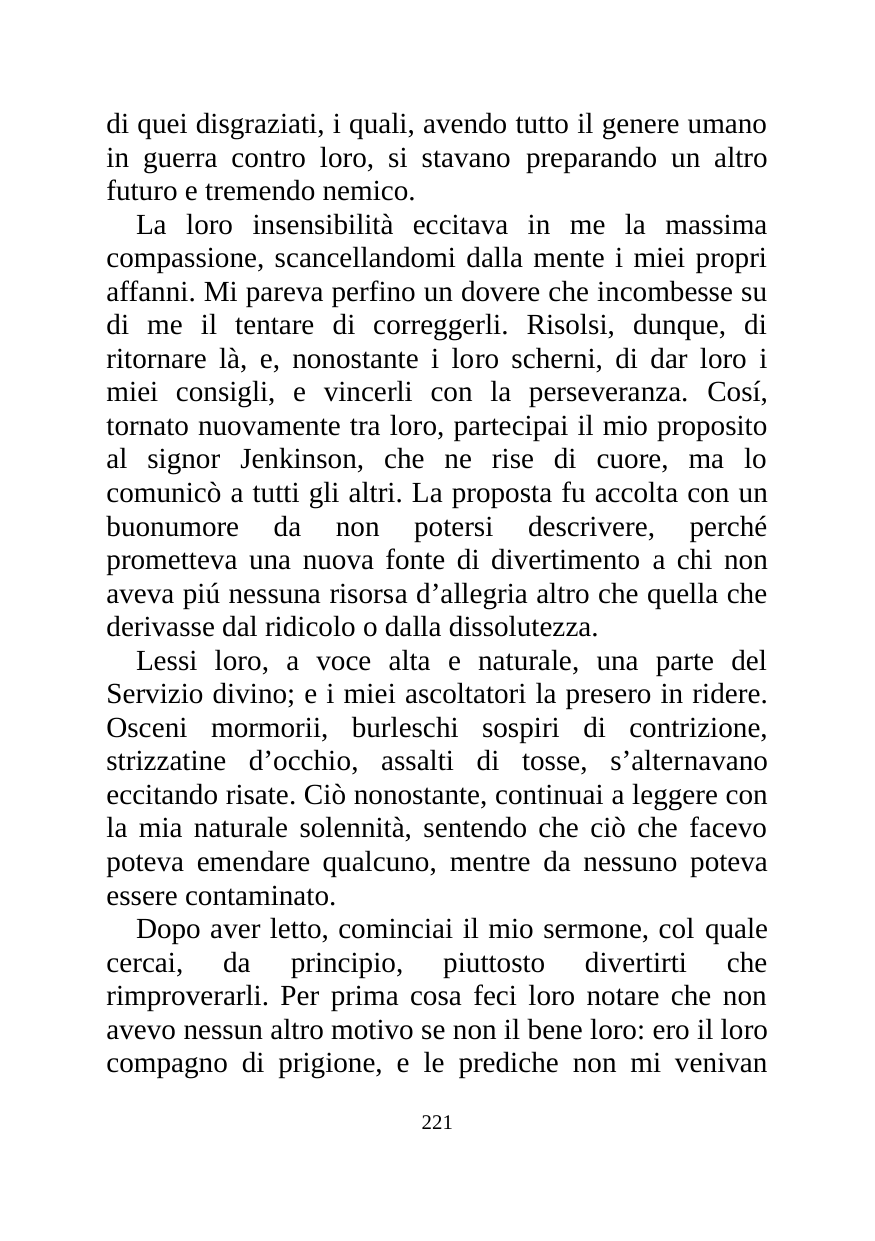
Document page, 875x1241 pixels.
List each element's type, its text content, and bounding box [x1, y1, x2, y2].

text Lessi loro, a voce alta e naturale, una parte del Servizio divino; e i miei ascoltatori la presero in ridere. Osceni mormorii, burleschi sospiri di contrizione, strizzatine d’occhio, assalti di tosse, s’alternavano eccitando risate. Ciò nonostante, continuai a leggere con la mia naturale solennità, sentendo che ciò che facevo poteva emendare qualcuno, mentre da nessuno poteva essere contaminato. [106, 643, 768, 911]
text Dopo aver letto, cominciai il mio sermone, col quale cercai, da principio, piuttosto divertirti che rimproverarli. Per prima cosa feci loro notare che non avevo nessun altro motivo se non il bene loro: ero il loro compagno di prigione, e le prediche non mi venivan [106, 911, 768, 1079]
text di quei disgraziati, i quali, avendo tutto il genere umano in guerra contro loro, si stavano preparando un altro futuro e tremendo nemico. [106, 106, 768, 207]
text La loro insensibilità eccitava in me la massima compassione, scancellandomi dalla mente i miei propri affanni. Mi pareva perfino un dovere che incombesse su di me il tentare di correggerli. Risolsi, dunque, di ritornare là, e, nonostante i loro scherni, di dar loro i miei consigli, e vincerli con la perseveranza. Cosí, tornato nuovamente tra loro, partecipai il mio proposito al signor Jenkinson, che ne rise di cuore, ma lo comunicò a tutti gli altri. La proposta fu accolta con un buonumore da non potersi descrivere, perché prometteva una nuova fonte di divertimento a chi non aveva piú nessuna risorsa d’allegria altro che quella che derivasse dal ridicolo o dalla dissolutezza. [106, 207, 768, 643]
